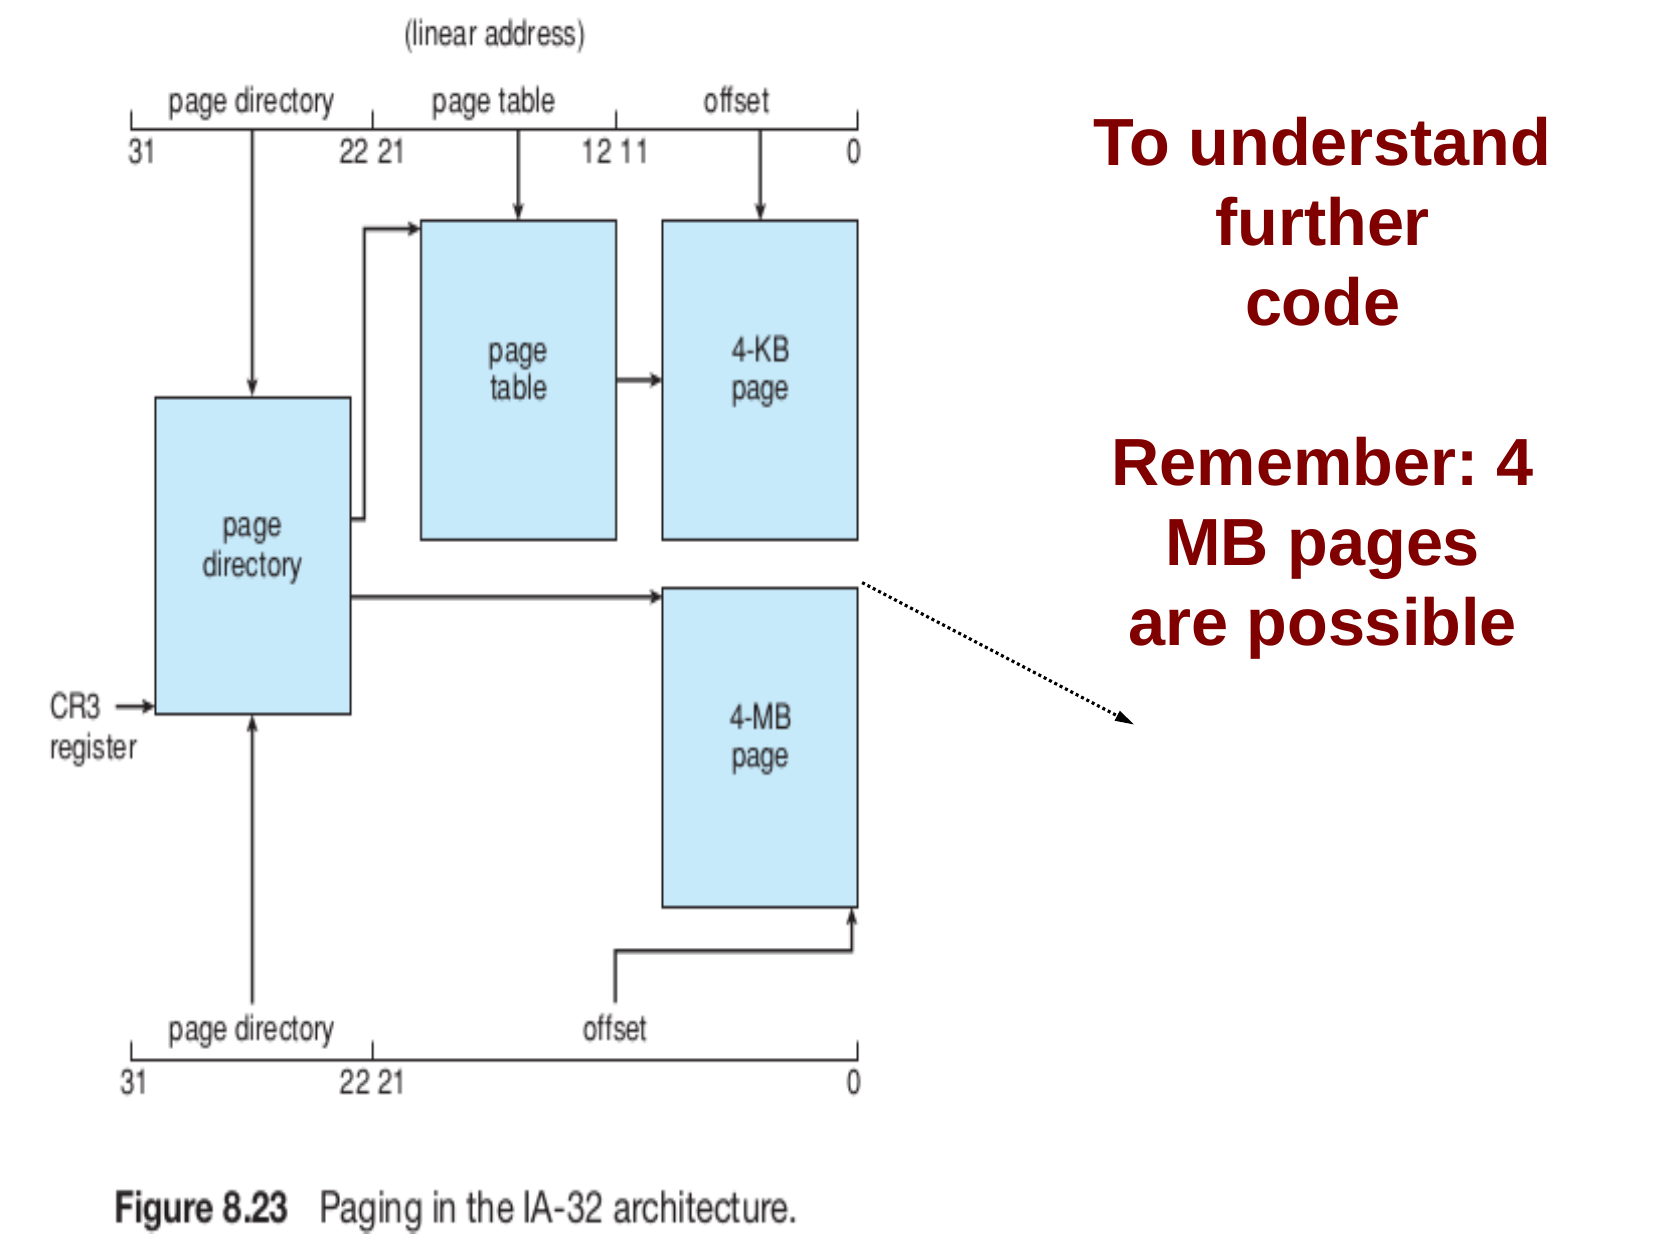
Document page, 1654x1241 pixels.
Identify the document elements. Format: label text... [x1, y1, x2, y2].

picture [0, 0, 1010, 1234]
title To understand further code Remember: 4 MB pages are possible [1074, 30, 1571, 728]
